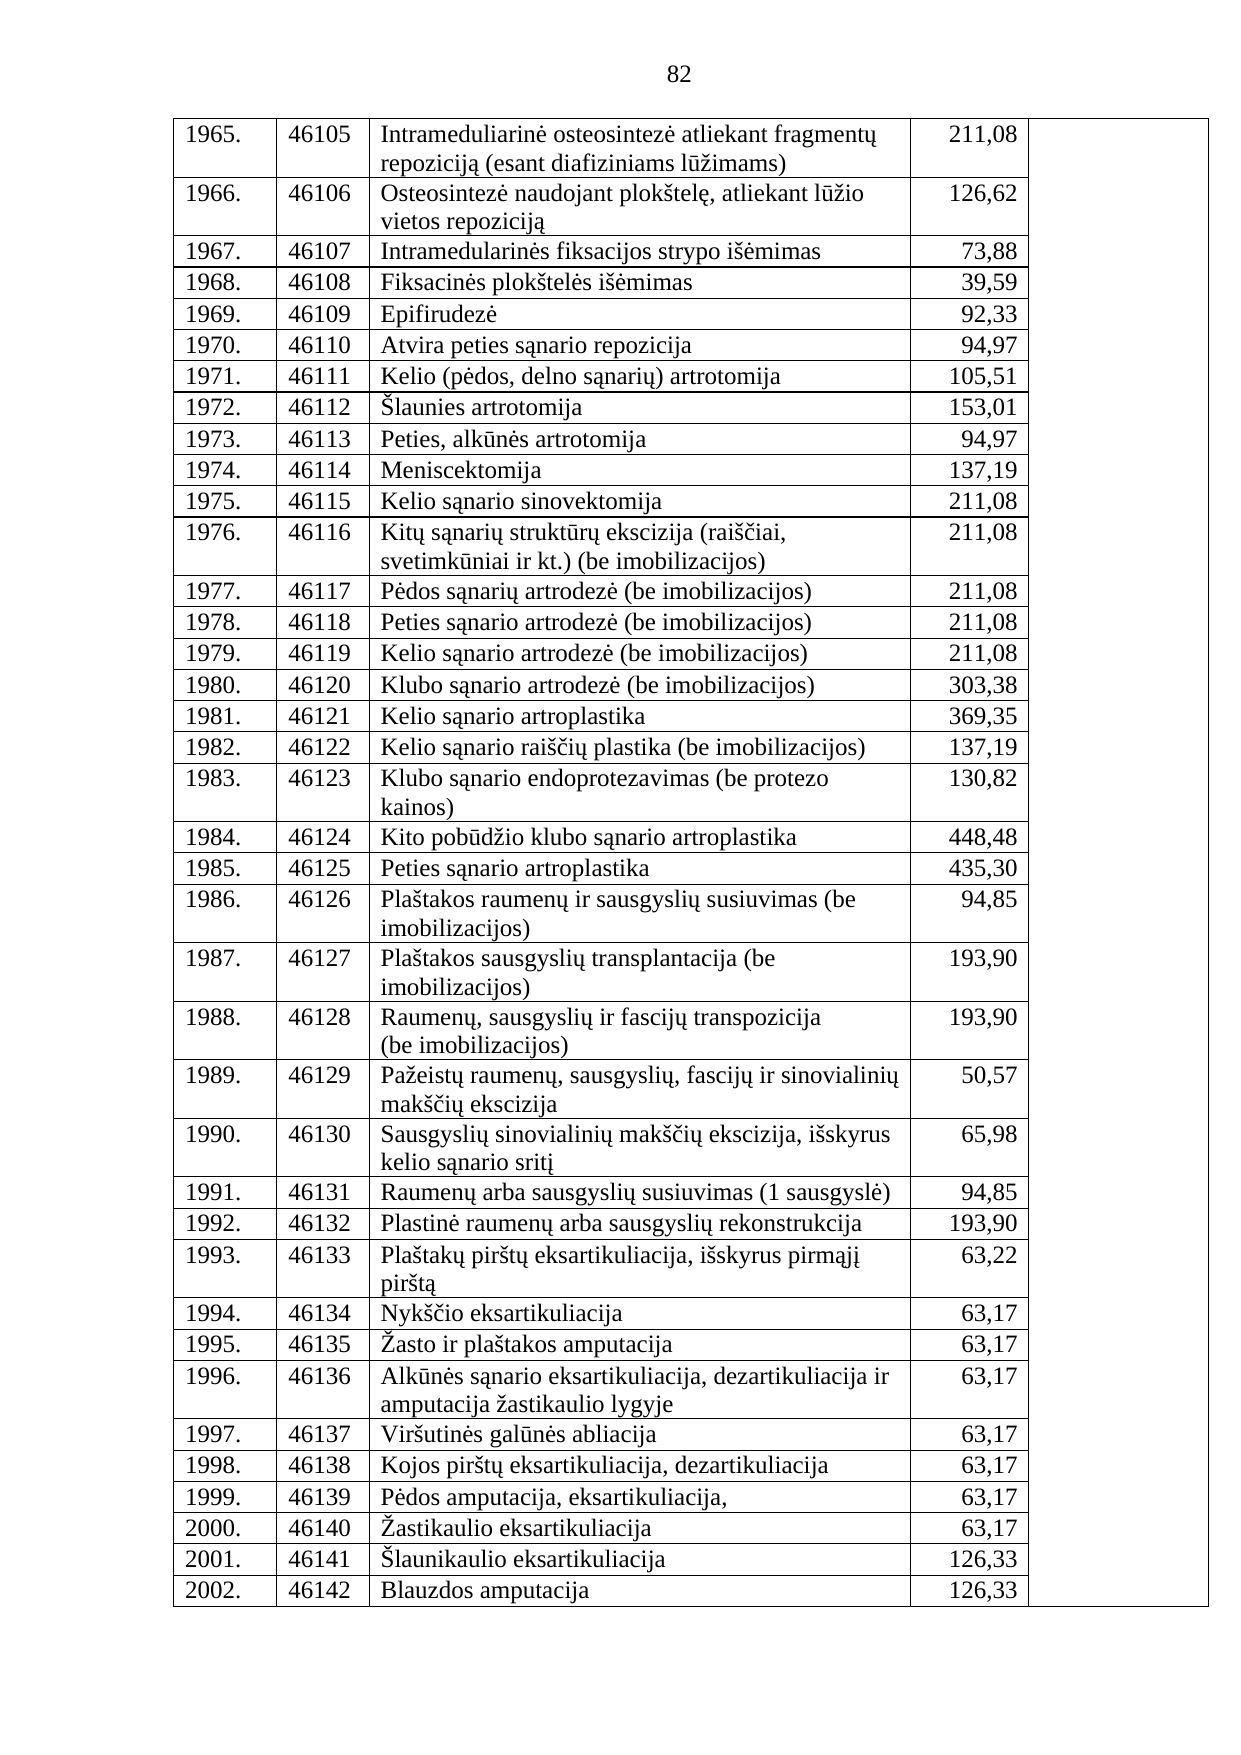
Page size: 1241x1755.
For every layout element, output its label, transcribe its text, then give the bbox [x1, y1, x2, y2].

table_cell Žastikaulio eksartikuliacija [370, 1513, 910, 1543]
table_cell 46140 [277, 1513, 369, 1543]
table_cell 1967. [174, 236, 276, 266]
table_cell Kojos pirštų eksartikuliacija, dezartikuliacija [370, 1451, 910, 1481]
table_cell 1965. [174, 119, 276, 177]
table_cell [1209, 575, 1222, 606]
table_cell 46105 [277, 119, 369, 177]
table_cell 46128 [277, 1002, 369, 1059]
table_cell 46115 [277, 486, 369, 516]
table_cell 1995. [174, 1330, 276, 1360]
table_cell 94,97 [911, 330, 1028, 360]
table_cell 1974. [174, 455, 276, 485]
table_cell 63,17 [911, 1361, 1028, 1418]
table_cell 2001. [174, 1544, 276, 1574]
table_cell Sausgyslių sinovialinių makščių ekscizija, išskyrus kelio sąnario sritį [370, 1119, 910, 1176]
table_cell 46139 [277, 1482, 369, 1512]
table_cell [1209, 1360, 1222, 1418]
table_cell 1997. [174, 1419, 276, 1449]
table_cell [1209, 606, 1222, 637]
table_cell [1209, 177, 1222, 235]
table_cell Raumenų arba sausgyslių susiuvimas (1 sausgyslė) [370, 1177, 910, 1207]
table_cell 46118 [277, 607, 369, 637]
table_cell [1209, 1208, 1222, 1239]
table_cell 1989. [174, 1060, 276, 1118]
table_cell 63,17 [911, 1482, 1028, 1512]
table_cell [1209, 118, 1222, 177]
table_cell 448,48 [911, 822, 1028, 852]
table_cell Kelio sąnario artrodezė (be imobilizacijos) [370, 639, 910, 669]
table_cell [1209, 266, 1222, 298]
table_cell 46109 [277, 299, 369, 329]
table_cell 105,51 [911, 361, 1028, 391]
table_cell 46125 [277, 853, 369, 883]
table_cell 1978. [174, 607, 276, 637]
table_cell [1209, 1512, 1222, 1543]
table_cell 46116 [277, 518, 369, 575]
table_cell 1972. [174, 393, 276, 423]
table_cell 126,33 [911, 1544, 1028, 1574]
table_cell 46132 [277, 1209, 369, 1239]
table_cell 1983. [174, 764, 276, 821]
table_cell 46131 [277, 1177, 369, 1207]
table_cell [1209, 1297, 1222, 1328]
table_cell 46108 [277, 268, 369, 298]
table_cell Epifirudezė [370, 299, 910, 329]
table_cell 1990. [174, 1119, 276, 1176]
table_cell 46111 [277, 361, 369, 391]
table_cell 211,08 [911, 486, 1028, 516]
table_cell 92,33 [911, 299, 1028, 329]
table_cell 46136 [277, 1361, 369, 1418]
table_cell 46107 [277, 236, 369, 266]
table_cell Meniscektomija [370, 455, 910, 485]
table_cell 137,19 [911, 455, 1028, 485]
table_cell Kito pobūdžio klubo sąnario artroplastika [370, 822, 910, 852]
table_cell Nykščio eksartikuliacija [370, 1298, 910, 1328]
table_cell 1969. [174, 299, 276, 329]
table_cell Atvira peties sąnario repozicija [370, 330, 910, 360]
table_cell 46113 [277, 424, 369, 454]
table_cell 73,88 [911, 236, 1028, 266]
table_cell 2000. [174, 1513, 276, 1543]
table_cell 211,08 [911, 576, 1028, 606]
table_cell 1987. [174, 943, 276, 1001]
table_cell 130,82 [911, 764, 1028, 821]
table_cell 46122 [277, 732, 369, 762]
table_cell [1209, 1450, 1222, 1481]
table_cell 211,08 [911, 607, 1028, 637]
table_cell [1209, 485, 1222, 516]
table_cell [1209, 884, 1222, 942]
table_cell [1209, 423, 1222, 454]
table_cell 46121 [277, 701, 369, 731]
table_cell 39,59 [911, 268, 1028, 298]
table_cell [1209, 1239, 1222, 1297]
table_cell 126,33 [911, 1576, 1028, 1606]
table_cell 94,97 [911, 424, 1028, 454]
table_cell 137,19 [911, 732, 1028, 762]
table_cell 1985. [174, 853, 276, 883]
table_cell 1986. [174, 885, 276, 942]
table_cell 1979. [174, 639, 276, 669]
table_cell Plaštakos raumenų ir sausgyslių susiuvimas (be imobilizacijos) [370, 885, 910, 942]
table_cell 46106 [277, 178, 369, 235]
table_cell [1209, 821, 1222, 852]
table_cell 46120 [277, 670, 369, 700]
table_cell 1984. [174, 822, 276, 852]
table_cell Fiksacinės plokštelės išėmimas [370, 268, 910, 298]
table_cell 46126 [277, 885, 369, 942]
table_cell Žasto ir plaštakos amputacija [370, 1330, 910, 1360]
table_cell 63,17 [911, 1330, 1028, 1360]
table_cell Blauzdos amputacija [370, 1576, 910, 1606]
table_cell Peties, alkūnės artrotomija [370, 424, 910, 454]
table_cell 1999. [174, 1482, 276, 1512]
table_cell 1994. [174, 1298, 276, 1328]
table_cell 46129 [277, 1060, 369, 1118]
table_cell [1209, 1543, 1222, 1574]
table_cell [1209, 391, 1222, 423]
table_cell 1982. [174, 732, 276, 762]
table_cell [1209, 638, 1222, 669]
table_cell 46110 [277, 330, 369, 360]
table_cell 1991. [174, 1177, 276, 1207]
table_cell 1970. [174, 330, 276, 360]
table_cell 63,22 [911, 1240, 1028, 1297]
table_cell [1209, 1329, 1222, 1360]
table_cell 1968. [174, 268, 276, 298]
table_cell [1029, 119, 1208, 1606]
table_cell Kelio sąnario artroplastika [370, 701, 910, 731]
table_cell 193,90 [911, 943, 1028, 1001]
table_cell 1971. [174, 361, 276, 391]
table_cell 46119 [277, 639, 369, 669]
table_cell 46141 [277, 1544, 369, 1574]
table_cell [1209, 1481, 1222, 1512]
table_cell 153,01 [911, 393, 1028, 423]
table_cell [1209, 1118, 1222, 1176]
table_cell 94,85 [911, 1177, 1028, 1207]
table_cell [1209, 329, 1222, 360]
table_cell 46142 [277, 1576, 369, 1606]
table_cell Kelio sąnario raiščių plastika (be imobilizacijos) [370, 732, 910, 762]
table_cell 46117 [277, 576, 369, 606]
table_cell 369,35 [911, 701, 1028, 731]
table_cell Plastinė raumenų arba sausgyslių rekonstrukcija [370, 1209, 910, 1239]
table_cell 1966. [174, 178, 276, 235]
table_cell 63,17 [911, 1513, 1028, 1543]
table_cell Plaštakos sausgyslių transplantacija (be imobilizacijos) [370, 943, 910, 1001]
table_cell 63,17 [911, 1451, 1028, 1481]
table_cell 50,57 [911, 1060, 1028, 1118]
table_cell 46130 [277, 1119, 369, 1176]
table_cell 94,85 [911, 885, 1028, 942]
table_cell 1977. [174, 576, 276, 606]
table_cell 63,17 [911, 1419, 1028, 1449]
table_cell [1209, 454, 1222, 485]
table_cell [1209, 1059, 1222, 1118]
table_cell Viršutinės galūnės abliacija [370, 1419, 910, 1449]
table_cell Kelio sąnario sinovektomija [370, 486, 910, 516]
table_cell 435,30 [911, 853, 1028, 883]
table_cell [1209, 700, 1222, 731]
table_cell 65,98 [911, 1119, 1028, 1176]
table_cell Šlaunies artrotomija [370, 393, 910, 423]
table_cell 211,08 [911, 639, 1028, 669]
table_cell 63,17 [911, 1298, 1028, 1328]
table_cell Kelio (pėdos, delno sąnarių) artrotomija [370, 361, 910, 391]
table_cell 46135 [277, 1330, 369, 1360]
table_cell Kitų sąnarių struktūrų ekscizija (raiščiai, svetimkūniai ir kt.) (be imobilizacijos) [370, 518, 910, 575]
table_cell Pažeistų raumenų, sausgyslių, fascijų ir sinovialinių makščių ekscizija [370, 1060, 910, 1118]
table_cell 211,08 [911, 119, 1028, 177]
table_cell 46123 [277, 764, 369, 821]
table_cell 1992. [174, 1209, 276, 1239]
table_cell Pėdos sąnarių artrodezė (be imobilizacijos) [370, 576, 910, 606]
table_cell Raumenų, sausgyslių ir fascijų transpozicija (be imobilizacijos) [370, 1002, 910, 1059]
table_cell Klubo sąnario endoprotezavimas (be protezo kainos) [370, 764, 910, 821]
table_cell 126,62 [911, 178, 1028, 235]
table_cell 46124 [277, 822, 369, 852]
table_cell [1209, 516, 1222, 575]
table_cell 46133 [277, 1240, 369, 1297]
table_cell 1988. [174, 1002, 276, 1059]
table_cell [1209, 731, 1222, 762]
table_cell Klubo sąnario artrodezė (be imobilizacijos) [370, 670, 910, 700]
table_cell 46114 [277, 455, 369, 485]
table_cell [1209, 1176, 1222, 1207]
table_cell Peties sąnario artroplastika [370, 853, 910, 883]
table_cell Osteosintezė naudojant plokštelę, atliekant lūžio vietos repoziciją [370, 178, 910, 235]
table_cell 46134 [277, 1298, 369, 1328]
table_cell [1209, 360, 1222, 391]
table_cell 211,08 [911, 518, 1028, 575]
table_cell 46137 [277, 1419, 369, 1449]
table_cell [1209, 1001, 1222, 1059]
table_cell 193,90 [911, 1002, 1028, 1059]
table_cell Peties sąnario artrodezė (be imobilizacijos) [370, 607, 910, 637]
table_cell Intrameduliarinė osteosintezė atliekant fragmentų repoziciją (esant diafiziniams lūžimams) [370, 119, 910, 177]
table_cell 1998. [174, 1451, 276, 1481]
table_cell [1209, 763, 1222, 821]
table_cell 1996. [174, 1361, 276, 1418]
table_cell Alkūnės sąnario eksartikuliacija, dezartikuliacija ir amputacija žastikaulio lygyje [370, 1361, 910, 1418]
table_cell 46138 [277, 1451, 369, 1481]
table_cell Pėdos amputacija, eksartikuliacija, [370, 1482, 910, 1512]
table_cell [1209, 1418, 1222, 1449]
table_cell 1973. [174, 424, 276, 454]
table_cell 1975. [174, 486, 276, 516]
table_cell 303,38 [911, 670, 1028, 700]
table_cell [1209, 852, 1222, 883]
table_cell Šlaunikaulio eksartikuliacija [370, 1544, 910, 1574]
table_cell 1993. [174, 1240, 276, 1297]
table_cell Intramedularinės fiksacijos strypo išėmimas [370, 236, 910, 266]
table_cell 1976. [174, 518, 276, 575]
table_cell [1209, 1575, 1222, 1606]
table_cell [1209, 235, 1222, 266]
table_cell [1209, 942, 1222, 1001]
table_cell 1980. [174, 670, 276, 700]
table_cell 46127 [277, 943, 369, 1001]
table_cell [1209, 298, 1222, 329]
table_cell Plaštakų pirštų eksartikuliacija, išskyrus pirmąjį pirštą [370, 1240, 910, 1297]
table_cell 2002. [174, 1576, 276, 1606]
table_cell 46112 [277, 393, 369, 423]
table_cell 1981. [174, 701, 276, 731]
table_cell 193,90 [911, 1209, 1028, 1239]
table_cell [1209, 669, 1222, 700]
